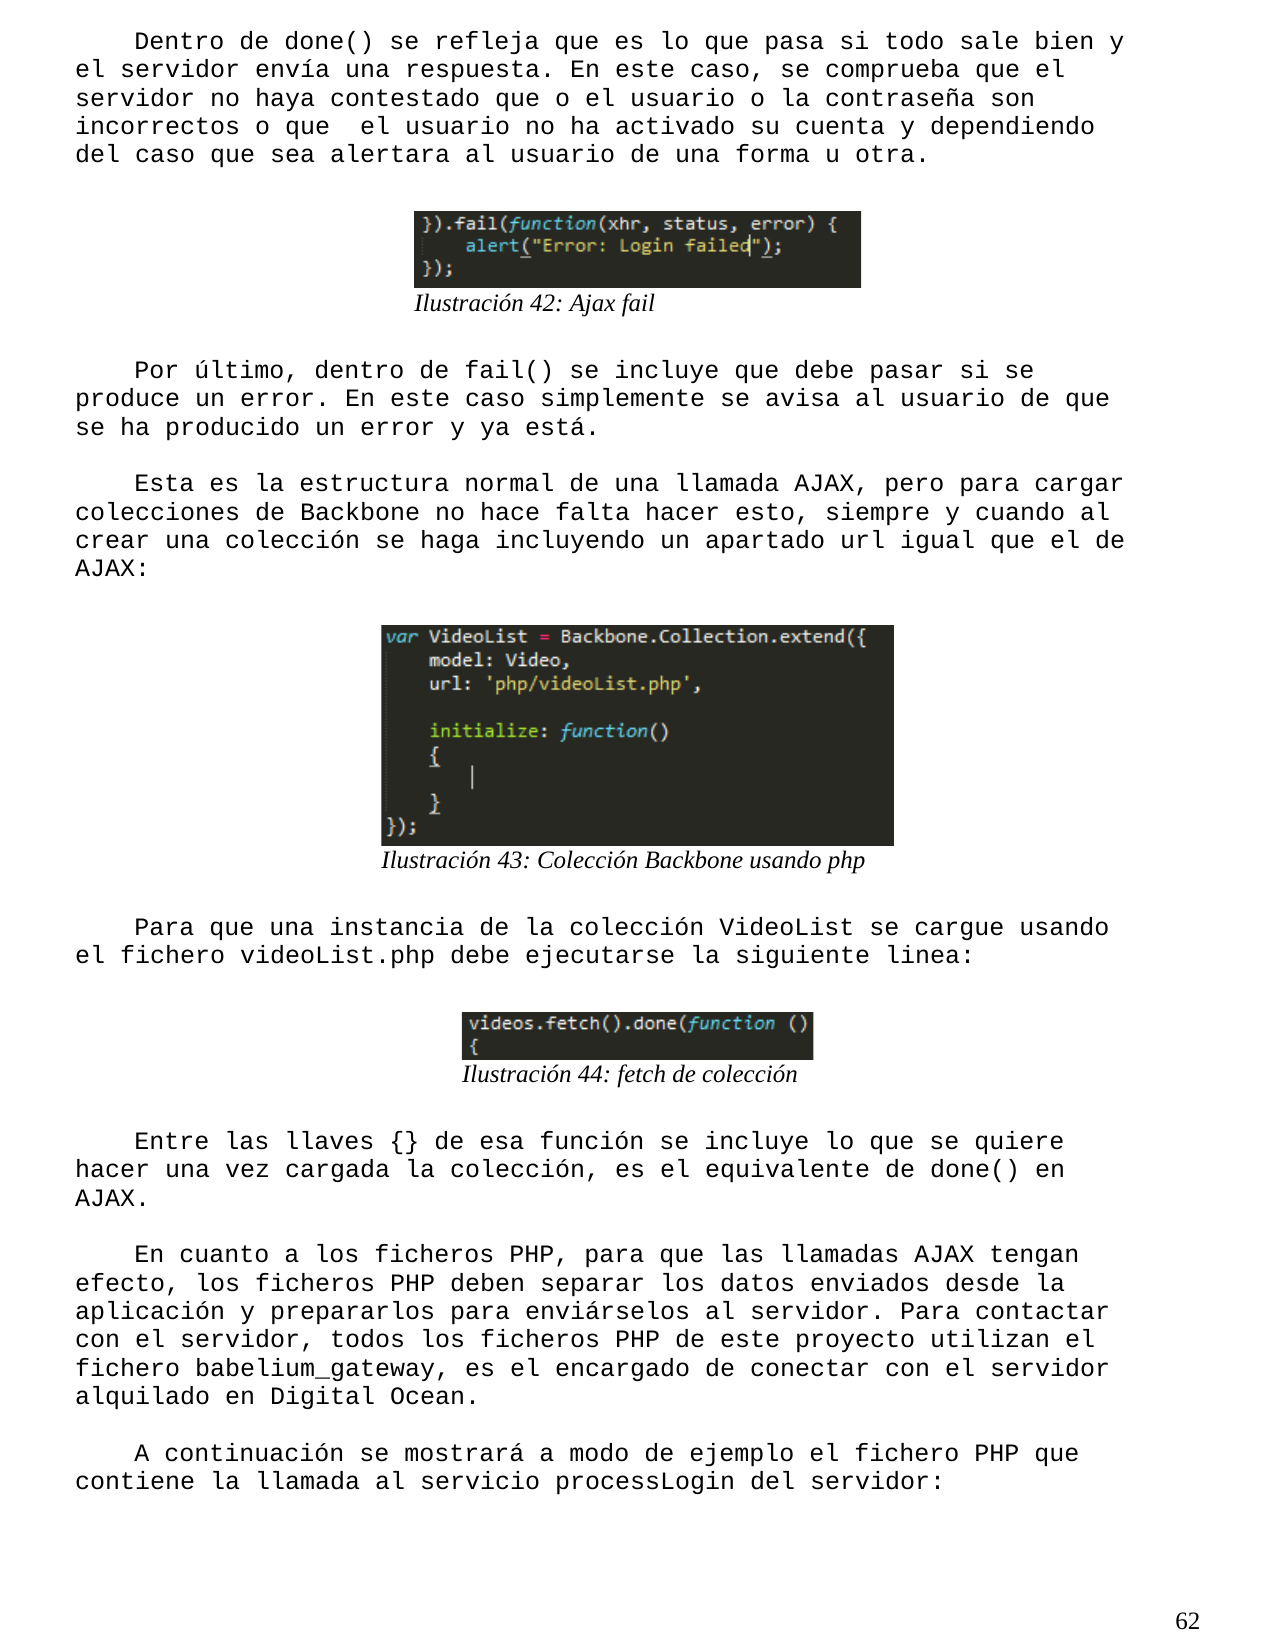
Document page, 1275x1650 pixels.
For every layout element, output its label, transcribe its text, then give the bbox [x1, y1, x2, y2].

text Esta es la estructura normal de una llamada AJAX, pero para cargar colecciones de Backbone no hace falta hacer esto, siempre y cuando al crear una colección se haga incluyendo un apartado url igual que el de AJAX: [75, 471, 1135, 584]
picture [461, 1012, 814, 1060]
text En cuanto a los ficheros PHP, para que las llamadas AJAX tengan efecto, los ficheros PHP deben separar los datos enviados desde la aplicación y prepararlos para enviárselos al servidor. Para contactar con el servidor, todos los ficheros PHP de este proyecto utilizan el fichero babelium_gateway, es el encargado de conectar con el servidor alquilado en Digital Ocean. [75, 1242, 1135, 1412]
text Por último, dentro de fail() se incluye que debe pasar si se produce un error. En este caso simplemente se avisa al usuario de que se ha producido un error y ya está. [75, 357, 1135, 442]
text A continuación se mostrará a modo de ejemplo el fichero PHP que contiene la llamada al servicio processLogin del servidor: [75, 1440, 1135, 1497]
text Dentro de done() se refleja que es lo que pasa si todo sale bien y el servidor envía una respuesta. En este caso, se comprueba que el servidor no haya contestado que o el usuario o la contraseña son incorrectos o que el usuario no ha activado su cuenta y dependiendo del caso que sea alertara al usuario de una forma u otra. [75, 29, 1135, 170]
text Para que una instancia de la colección VideoList se cargue usando el fichero videoList.php debe ejecutarse la siguiente linea: [75, 915, 1135, 971]
picture [381, 625, 894, 846]
text Ilustración 42: Ajax fail [414, 288, 861, 317]
text Ilustración 43: Colección Backbone usando php [381, 846, 894, 874]
text Ilustración 44: fetch de colección [462, 1060, 813, 1088]
picture [414, 211, 862, 288]
text Entre las llaves {} de esa función se incluye lo que se quiere hacer una vez cargada la colección, es el equivalente de done() en AJAX. [75, 1129, 1135, 1214]
